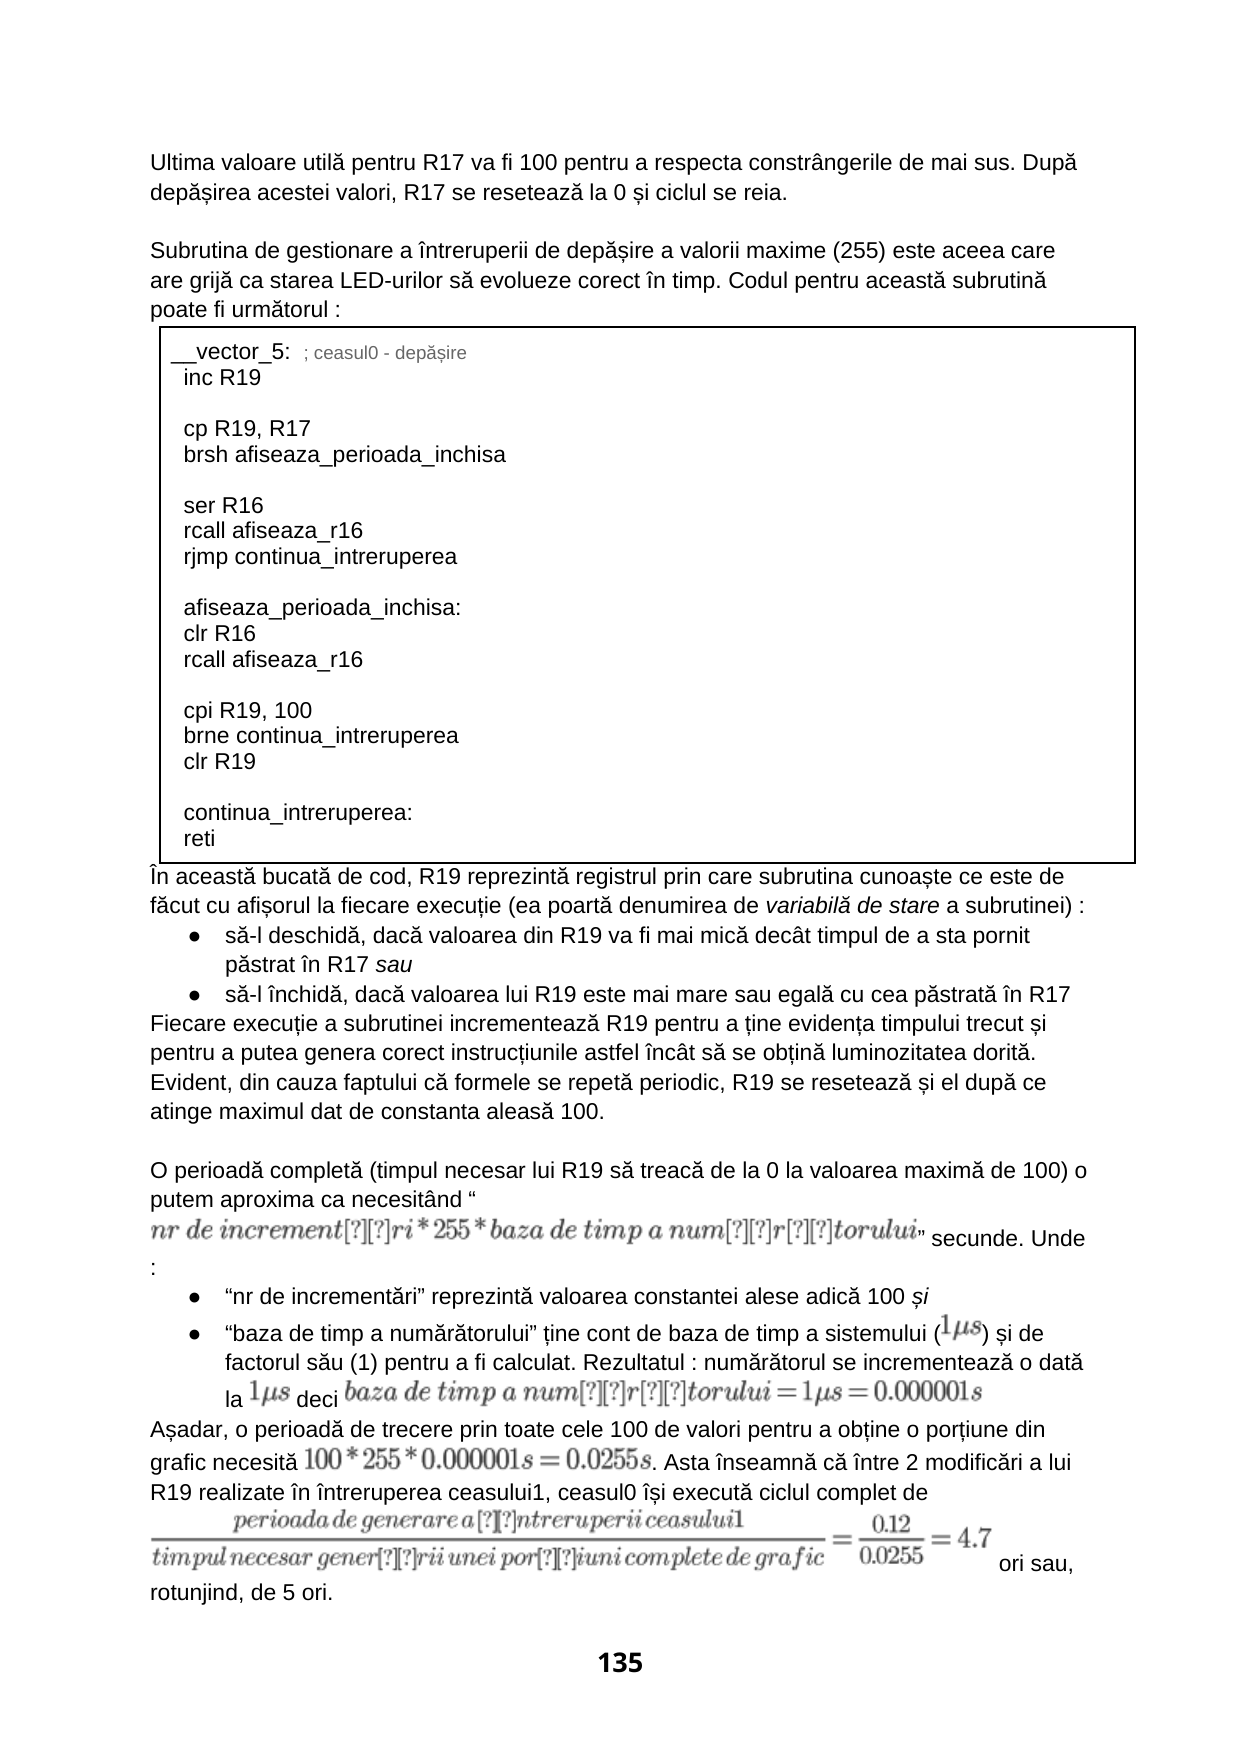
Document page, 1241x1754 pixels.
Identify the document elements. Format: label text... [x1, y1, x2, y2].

text Subrutina de gestionare a întreruperii de depășire a valorii maxime (255) este aceea care are grijă ca starea LED-urilor să evolueze corect în timp. Codul pentru această subrutină poate fi următorul : [150, 238, 1090, 322]
text Ultima valoare utilă pentru R17 va fi 100 pentru a respecta constrângerile de mai sus. După depășirea acestei valori, R17 se resetează la 0 și ciclul se reia. [150, 150, 1090, 205]
text Fiecare execuție a subrutinei incrementează R19 pentru a ține evidența timpului trecut și pentru a putea genera corect instrucțiunile astfel încât să se obțină luminozitatea dorită. [150, 1011, 1090, 1066]
list “nr de incrementări” reprezintă valoarea constantei alese adică 100 și [187, 1284, 1090, 1309]
picture [150, 1508, 993, 1572]
text Evident, din cauza faptului că formele se repetă periodic, R19 se resetează și el după ce atinge maximul dat de constanta aleasă 100. [150, 1069, 1090, 1124]
text O perioadă completă (timpul necesar lui R19 să treacă de la 0 la valoarea maximă de 100) o putem aproxima ca necesitând “” secunde. Unde : [150, 1157, 1090, 1280]
list să-l închidă, dacă valoarea lui R19 este mai mare sau egală cu cea păstrată în R17 [187, 981, 1090, 1007]
picture [304, 1445, 652, 1471]
picture [344, 1379, 983, 1408]
text Așadar, o perioadă de trecere prin toate cele 100 de valori pentru a obține o porțiune din grafic necesită . Asta înseamnă că între 2 modificări a lui R19 realizate în întreruperea ceasului1, ceasul0 își execută ciclul complet de ori sau, rotunjind, de 5 ori. [150, 1416, 1090, 1605]
list să-l deschidă, dacă valoarea din R19 va fi mai mică decât timpul de a sta pornit păstrat în R17 sau [187, 922, 1090, 977]
list “baza de timp a numărătorului” ține cont de baza de timp a sistemului () și de factorul său (1) pentru a fi calculat. Rezultatul : numărătorul se incrementează o dată la deci [187, 1313, 1090, 1412]
picture [941, 1313, 982, 1342]
picture [249, 1379, 290, 1408]
picture [150, 1216, 918, 1246]
text În această bucată de cod, R19 reprezintă registrul prin care subrutina cunoaște ce este de făcut cu afișorul la fiecare execuție (ea poartă denumirea de variabilă de stare a subrutinei) : [150, 864, 1090, 919]
table_header __vector_5: ; ceasul0 - depășire inc R19 cp R19, R17 brsh afiseaza_perioada_inchisa ser R16 rcall afiseaza_r16 rjmp continua_intreruperea afiseaza_perioada_inchisa: clr R16 rcall afiseaza_r16 cpi R19, 100 brne continua_intreruperea clr R19 continua_intreruperea: reti [161, 328, 1134, 862]
